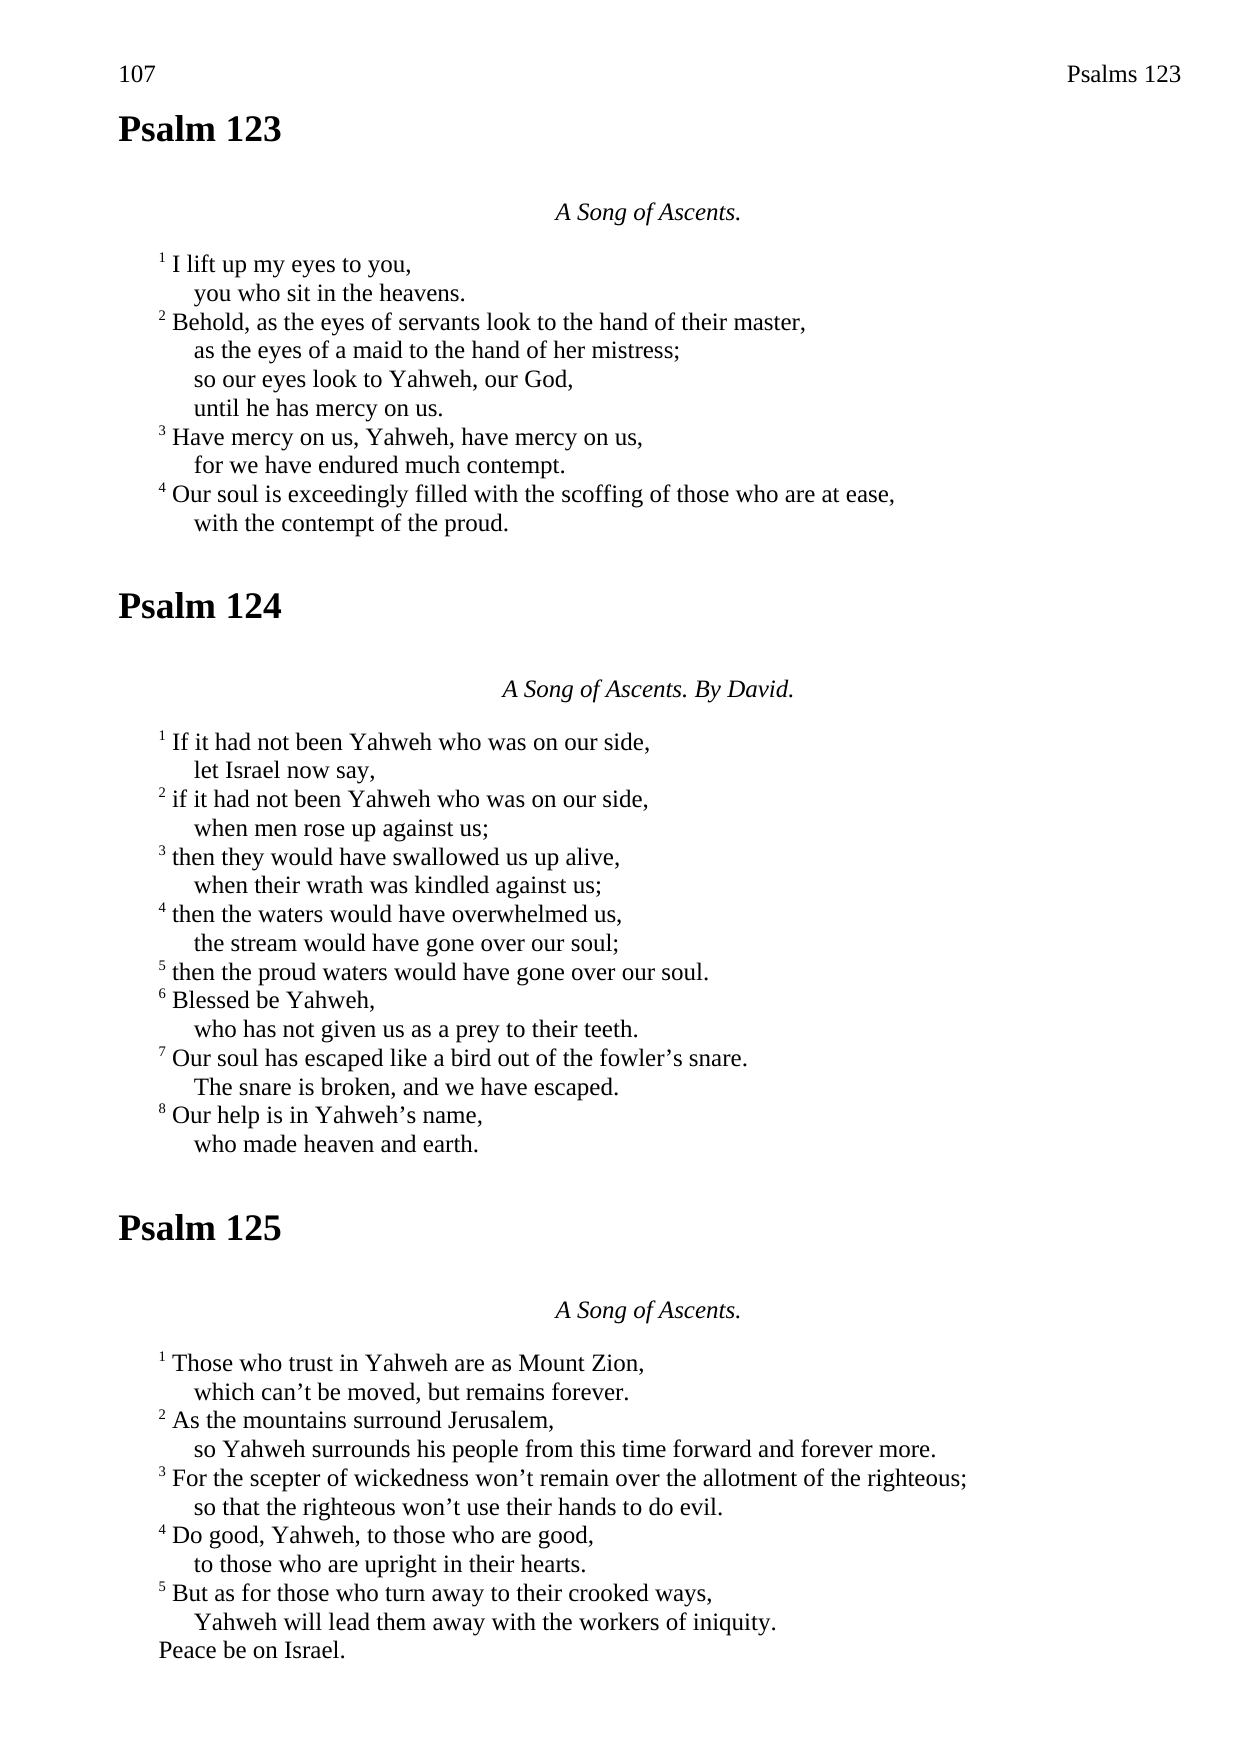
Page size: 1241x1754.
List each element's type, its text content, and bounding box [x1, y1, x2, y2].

text you who sit in the heavens. [194, 278, 1181, 307]
text 7 Our soul has escaped like a bird out of the fowler’s snare. [158, 1043, 1181, 1072]
text the stream would have gone over our soul; [194, 928, 1181, 957]
text 1 If it had not been Yahweh who was on our side, [158, 727, 1181, 755]
text as the eyes of a maid to the hand of her mistress; [194, 335, 1181, 364]
text A Song of Ascents. By David. [118, 674, 1181, 703]
text when men rose up against us; [194, 813, 1181, 842]
text 1 Those who trust in Yahweh are as Mount Zion, [158, 1348, 1181, 1377]
text who has not given us as a prey to their teeth. [194, 1014, 1181, 1043]
text 3 Have mercy on us, Yahweh, have mercy on us, [158, 422, 1181, 450]
text who made heaven and earth. [194, 1129, 1181, 1158]
text Peace be on Israel. [158, 1636, 1181, 1664]
text 3 For the scepter of wickedness won’t remain over the allotment of the righteous; [158, 1463, 1181, 1492]
text 2 As the mountains surround Jerusalem, [158, 1406, 1181, 1434]
text 4 Do good, Yahweh, to those who are good, [158, 1521, 1181, 1549]
text 5 then the proud waters would have gone over our soul. [158, 957, 1181, 985]
text which can’t be moved, but remains forever. [194, 1377, 1181, 1406]
text Psalm 124 [118, 584, 1181, 627]
text The snare is broken, and we have escaped. [194, 1072, 1181, 1100]
text 3 then they would have swallowed us up alive, [158, 842, 1181, 870]
text for we have endured much contempt. [194, 450, 1181, 479]
text so that the righteous won’t use their hands to do evil. [194, 1492, 1181, 1521]
text Yahweh will lead them away with the workers of iniquity. [194, 1607, 1181, 1636]
text A Song of Ascents. [118, 1296, 1181, 1324]
text Psalm 125 [118, 1205, 1181, 1248]
text 4 Our soul is exceedingly filled with the scoffing of those who are at ease, [158, 479, 1181, 508]
text A Song of Ascents. [118, 197, 1181, 225]
text 2 Behold, as the eyes of servants look to the hand of their master, [158, 307, 1181, 335]
text so Yahweh surrounds his people from this time forward and forever more. [194, 1434, 1181, 1463]
text until he has mercy on us. [194, 393, 1181, 422]
text 6 Blessed be Yahweh, [158, 985, 1181, 1014]
text when their wrath was kindled against us; [194, 870, 1181, 899]
text so our eyes look to Yahweh, our God, [194, 364, 1181, 393]
text 5 But as for those who turn away to their crooked ways, [158, 1578, 1181, 1607]
text 2 if it had not been Yahweh who was on our side, [158, 784, 1181, 813]
text Psalm 123 [118, 106, 1181, 149]
text let Israel now say, [194, 755, 1181, 784]
text 1 I lift up my eyes to you, [158, 249, 1181, 278]
text to those who are upright in their hearts. [194, 1549, 1181, 1578]
text 8 Our help is in Yahweh’s name, [158, 1100, 1181, 1129]
text 4 then the waters would have overwhelmed us, [158, 899, 1181, 928]
text with the contempt of the proud. [194, 508, 1181, 537]
